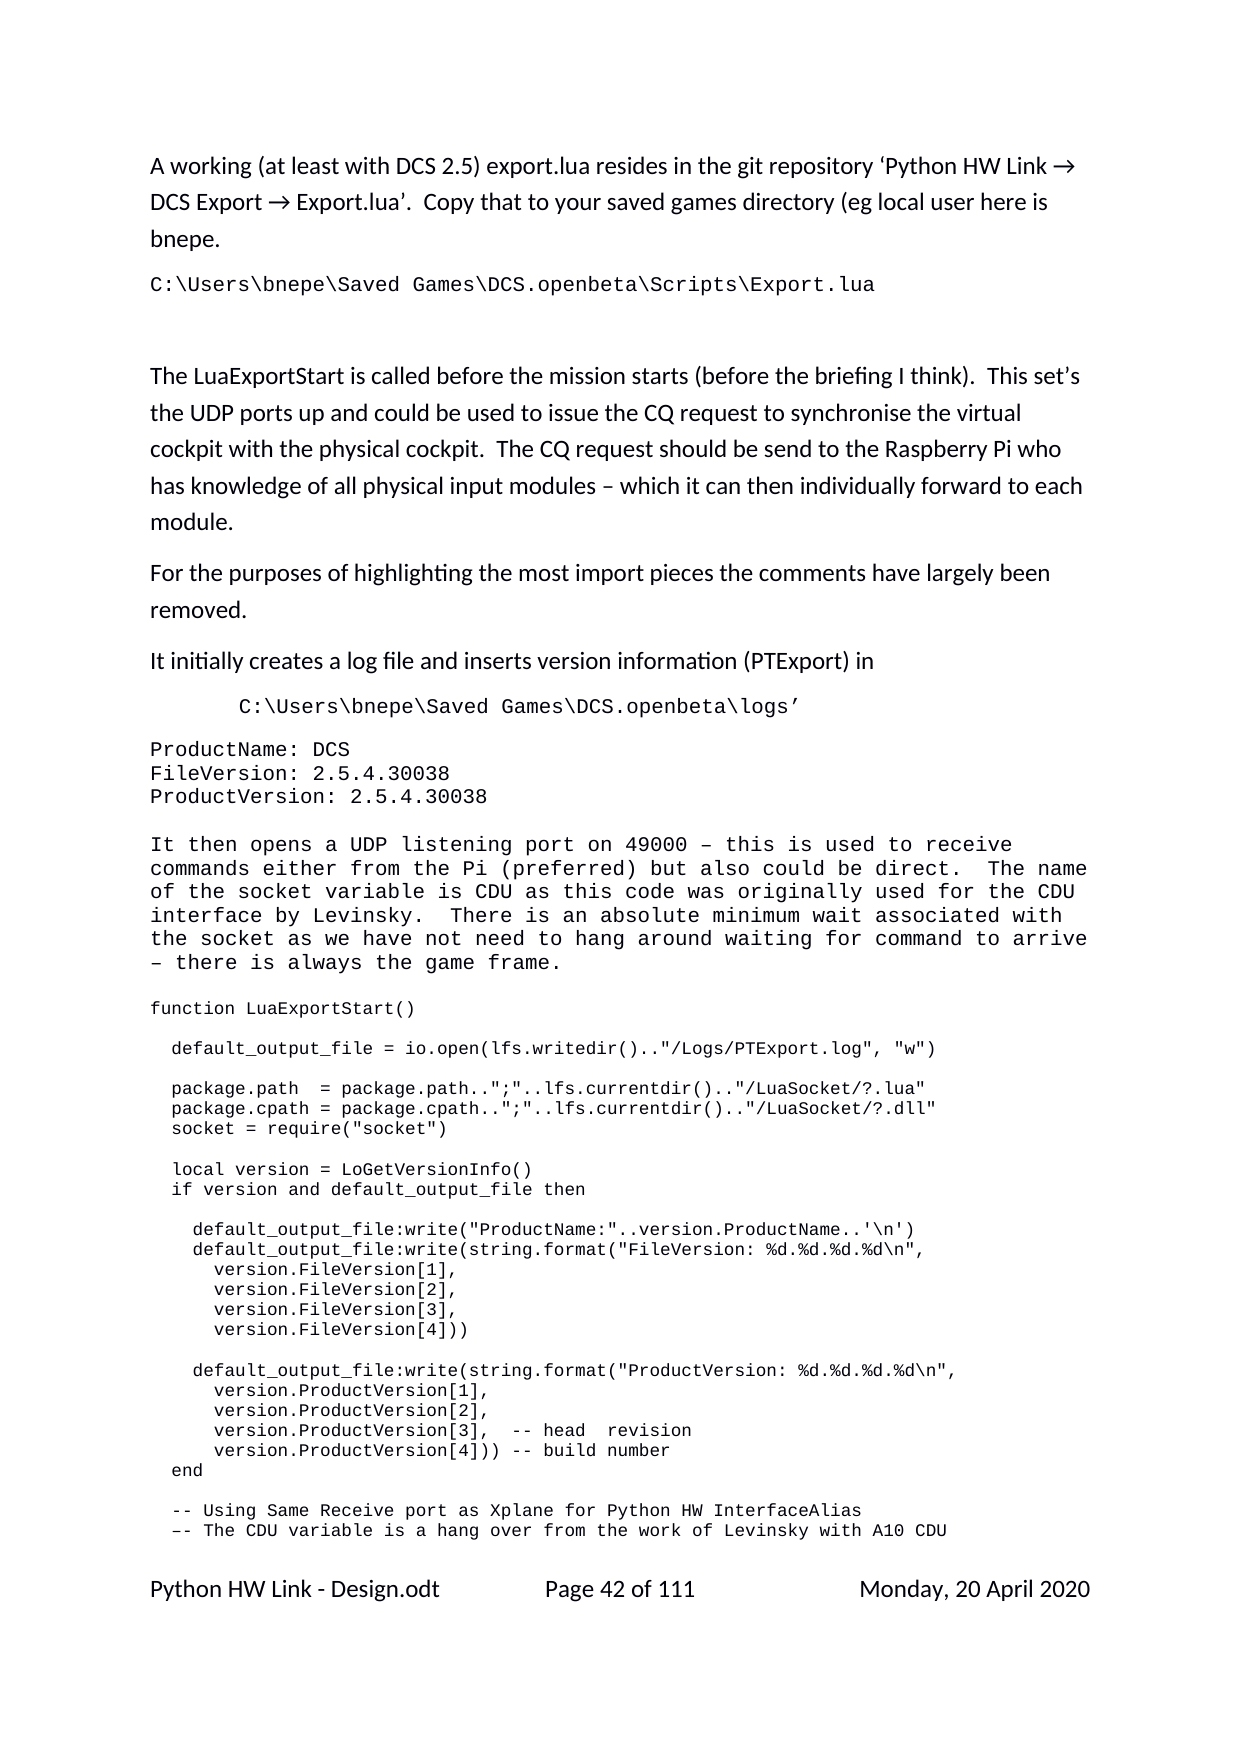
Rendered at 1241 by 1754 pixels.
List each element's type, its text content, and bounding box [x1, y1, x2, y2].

text function LuaExportStart() [150, 999, 1090, 1019]
text package.path = package.path..";"..lfs.currentdir().."/LuaSocket/?.lua" [150, 1080, 1090, 1100]
text version.FileVersion[2], [150, 1281, 1090, 1301]
text -- Using Same Receive port as Xplane for Python HW InterfaceAlias [150, 1502, 1090, 1522]
text The LuaExportStart is called before the mission starts (before the briefing I think). This set’s the UDP ports up and could be used to issue the CQ request to synchronise the virtual cockpit with the physical cockpit. The CQ request should be send to the Raspberry Pi who has knowledge of all physical input modules – which it can then individually forward to each module. [150, 360, 1090, 537]
text default_output_file:write(string.format("ProductVersion: %d.%d.%d.%d\n", [150, 1361, 1090, 1381]
text version.FileVersion[3], [150, 1301, 1090, 1321]
text version.ProductVersion[2], [150, 1401, 1090, 1422]
text local version = LoGetVersionInfo() [150, 1160, 1090, 1180]
text C:\Users\bnepe\Saved Games\DCS.openbeta\Scripts\Export.lua [150, 274, 1090, 298]
text version.ProductVersion[4])) -- build number [150, 1442, 1090, 1462]
text end [150, 1462, 1090, 1482]
text –- The CDU variable is a hang over from the work of Levinsky with A10 CDU [150, 1522, 1090, 1542]
text version.ProductVersion[1], [150, 1381, 1090, 1401]
text if version and default_output_file then [150, 1180, 1090, 1200]
text default_output_file:write("ProductName:"..version.ProductName..'\n') [150, 1221, 1090, 1241]
text For the purposes of highlighting the most import pieces the comments have largely been removed. [150, 557, 1090, 624]
text package.cpath = package.cpath..";"..lfs.currentdir().."/LuaSocket/?.dll" [150, 1100, 1090, 1120]
text C:\Users\bnepe\Saved Games\DCS.openbeta\logs’ [150, 696, 1090, 720]
text version.FileVersion[4])) [150, 1321, 1090, 1341]
text FileVersion: 2.5.4.30038 [150, 763, 1090, 787]
text default_output_file = io.open(lfs.writedir().."/Logs/PTExport.log", "w") [150, 1039, 1090, 1060]
text It then opens a UDP listening port on 49000 – this is used to receive commands either from the Pi (preferred) but also could be direct. The name of the socket variable is CDU as this code was originally used for the CDU interface by Levinsky. There is an absolute minimum wait associated with the socket as we have not need to hang around waiting for command to arrive – there is always the game frame. [150, 834, 1090, 976]
text default_output_file:write(string.format("FileVersion: %d.%d.%d.%d\n", [150, 1241, 1090, 1261]
text version.ProductVersion[3], -- head revision [150, 1422, 1090, 1442]
text ProductVersion: 2.5.4.30038 [150, 787, 1090, 810]
text ProductName: DCS [150, 739, 1090, 763]
text It initially creates a log file and inserts version information (PTExport) in [150, 645, 1090, 676]
text version.FileVersion[1], [150, 1261, 1090, 1281]
text socket = require("socket") [150, 1120, 1090, 1140]
text A working (at least with DCS 2.5) export.lua resides in the git repository ‘Python HW Link → DCS Export → Export.lua’. Copy that to your saved games directory (eg local user here is bnepe. [150, 150, 1090, 254]
